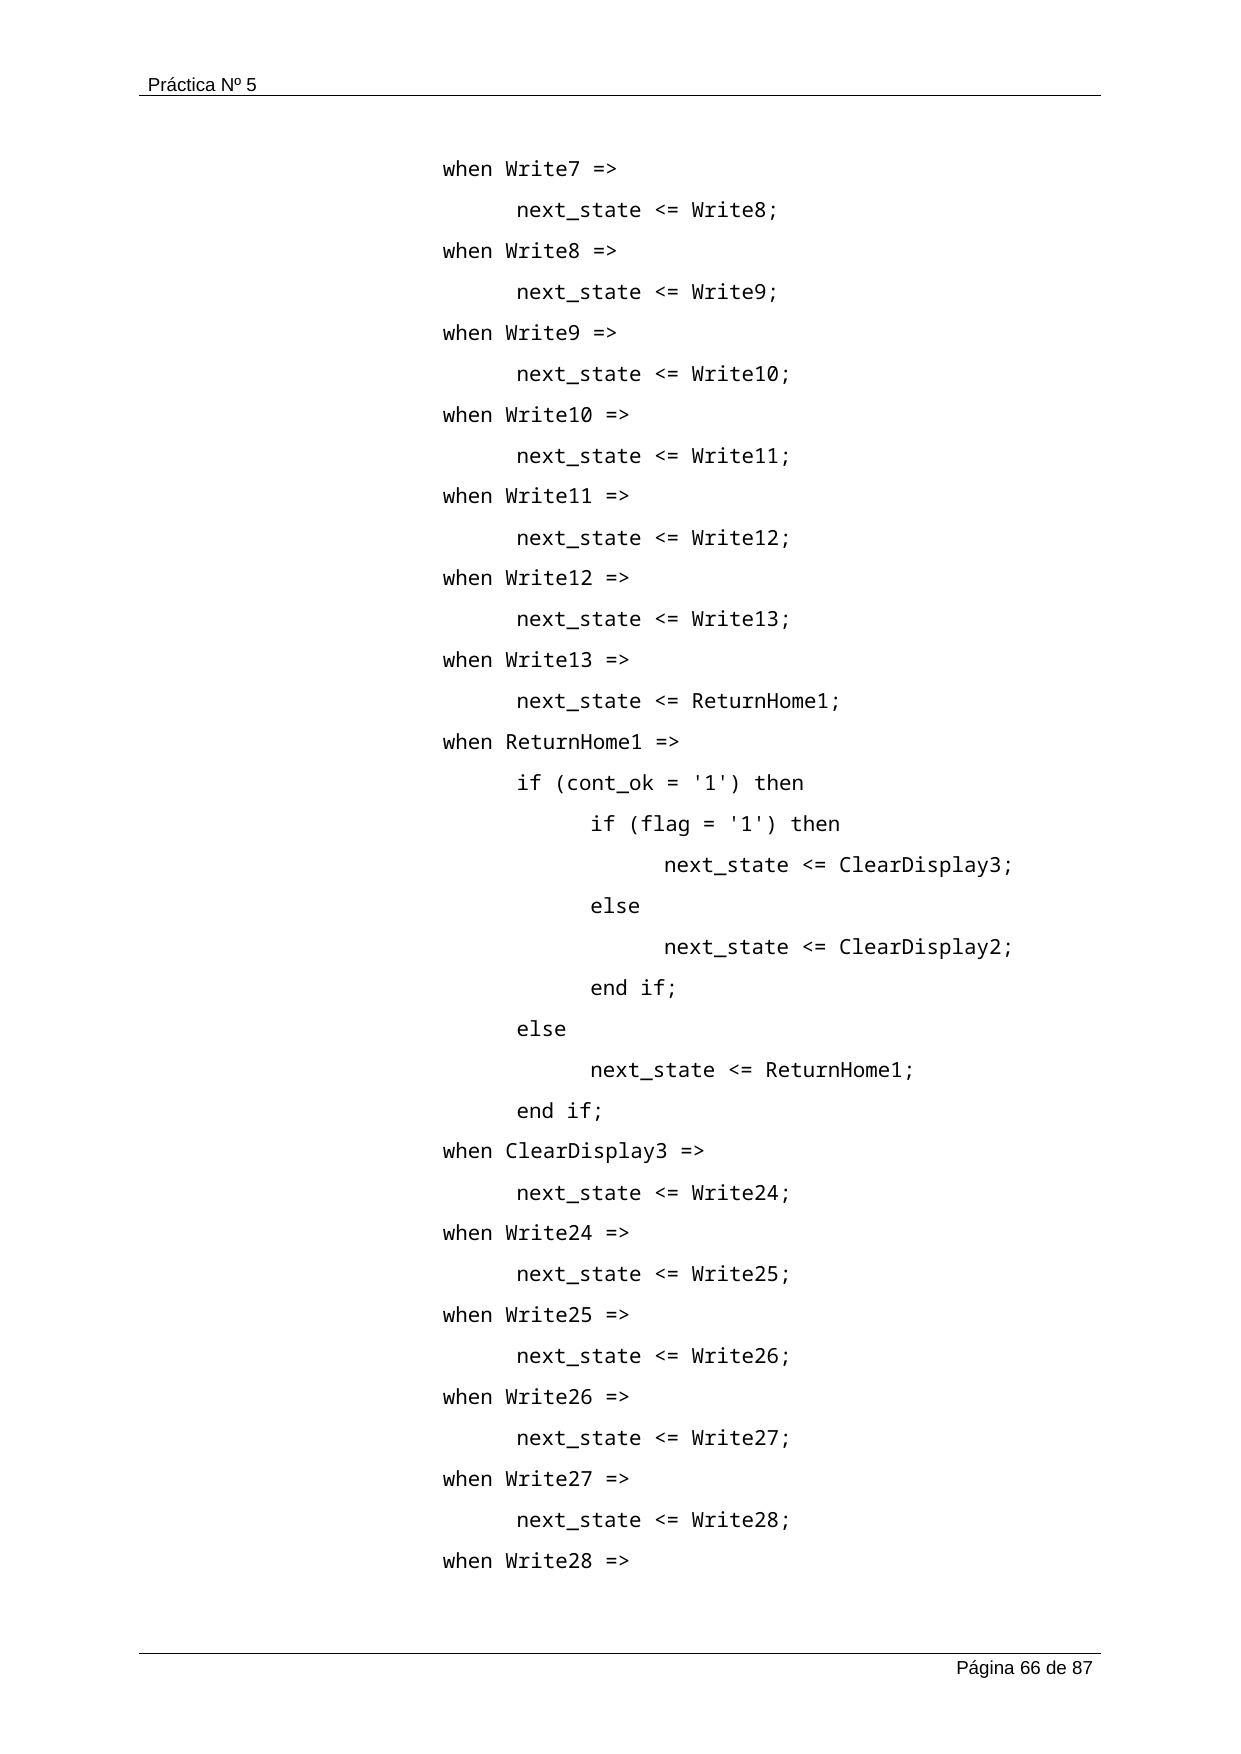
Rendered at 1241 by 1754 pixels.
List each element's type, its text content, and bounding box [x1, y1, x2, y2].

text end if; [148, 973, 1092, 1001]
text next_state <= ClearDisplay3; [148, 850, 1092, 878]
text when Write7 => [148, 154, 1092, 183]
text next_state <= Write12; [148, 523, 1092, 551]
text next_state <= Write13; [148, 604, 1092, 633]
text when Write10 => [148, 400, 1092, 428]
text when Write25 => [148, 1300, 1092, 1329]
text when Write9 => [148, 318, 1092, 346]
text next_state <= Write9; [148, 277, 1092, 305]
text when Write13 => [148, 645, 1092, 674]
text next_state <= ReturnHome1; [148, 1055, 1092, 1083]
text next_state <= Write26; [148, 1341, 1092, 1370]
text when Write24 => [148, 1218, 1092, 1247]
text else [148, 891, 1092, 919]
text if (cont_ok = '1') then [148, 768, 1092, 797]
text when Write26 => [148, 1382, 1092, 1411]
text when Write28 => [148, 1546, 1092, 1574]
text when ReturnHome1 => [148, 727, 1092, 756]
text next_state <= Write24; [148, 1178, 1092, 1206]
text when Write11 => [148, 482, 1092, 510]
text else [148, 1014, 1092, 1042]
text when Write8 => [148, 236, 1092, 264]
text if (flag = '1') then [148, 809, 1092, 838]
text next_state <= Write10; [148, 359, 1092, 387]
text end if; [148, 1096, 1092, 1124]
text next_state <= Write8; [148, 195, 1092, 223]
text next_state <= Write25; [148, 1259, 1092, 1288]
text next_state <= Write28; [148, 1505, 1092, 1533]
text next_state <= ClearDisplay2; [148, 932, 1092, 960]
text when ClearDisplay3 => [148, 1137, 1092, 1165]
text when Write12 => [148, 563, 1092, 592]
text next_state <= Write27; [148, 1423, 1092, 1452]
text when Write27 => [148, 1464, 1092, 1493]
text next_state <= ReturnHome1; [148, 686, 1092, 715]
text next_state <= Write11; [148, 441, 1092, 469]
